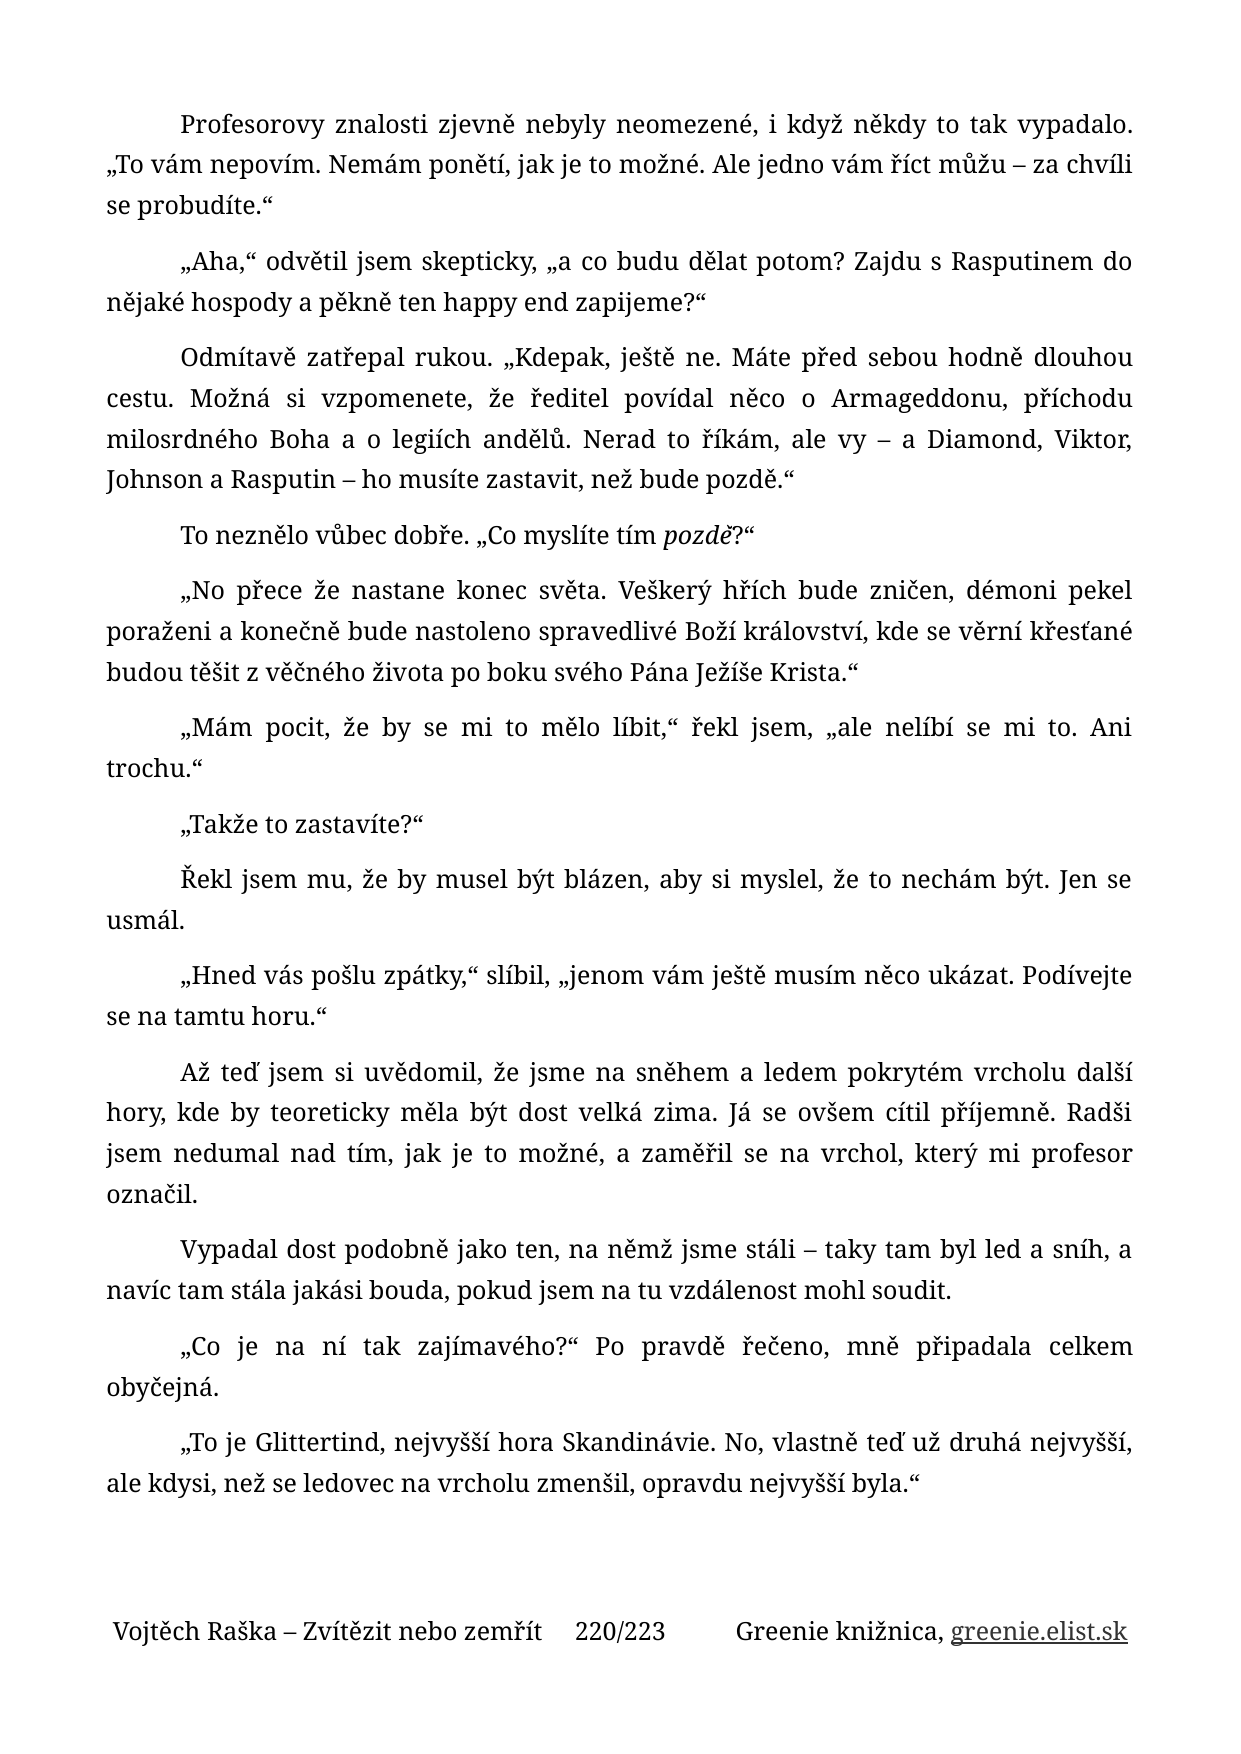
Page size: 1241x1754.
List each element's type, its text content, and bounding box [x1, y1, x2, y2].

text „Mám pocit, že by se mi to mělo líbit,“ řekl jsem, „ale nelíbí se mi to. Ani trochu.“ [106, 710, 1134, 785]
text Až teď jsem si uvědomil, že jsme na sněhem a ledem pokrytém vrcholu další hory, kde by teoreticky měla být dost velká zima. Já se ovšem cítil příjemně. Radši jsem nedumal nad tím, jak je to možné, a zaměřil se na vrchol, který mi profesor označil. [106, 1054, 1134, 1211]
text Odmítavě zatřepal rukou. „Kdepak, ještě ne. Máte před sebou hodně dlouhou cestu. Možná si vzpomenete, že ředitel povídal něco o Armageddonu, příchodu milosrdného Boha a o legiích andělů. Nerad to říkám, ale vy – a Diamond, Viktor, Johnson a Rasputin – ho musíte zastavit, než bude pozdě.“ [106, 339, 1134, 496]
text „Co je na ní tak zajímavého?“ Po pravdě řečeno, mně připadala celkem obyčejná. [106, 1328, 1134, 1403]
text Vypadal dost podobně jako ten, na němž jsme stáli – taky tam byl led a sníh, a navíc tam stála jakási bouda, pokud jsem na tu vzdálenost mohl soudit. [106, 1232, 1134, 1307]
text Řekl jsem mu, že by musel být blázen, aby si myslel, že to nechám být. Jen se usmál. [106, 862, 1134, 937]
text Profesorovy znalosti zjevně nebyly neomezené, i když někdy to tak vypadalo. „To vám nepovím. Nemám ponětí, jak je to možné. Ale jedno vám říct můžu – za chvíli se probudíte.“ [106, 106, 1134, 222]
text To neznělo vůbec dobře. „Co myslíte tím pozdě?“ [106, 517, 1134, 552]
text „Aha,“ odvětil jsem skepticky, „a co budu dělat potom? Zajdu s Rasputinem do nějaké hospody a pěkně ten happy end zapijeme?“ [106, 243, 1134, 318]
text „To je Glittertind, nejvyšší hora Skandinávie. No, vlastně teď už druhá nejvyšší, ale kdysi, než se ledovec na vrcholu zmenšil, opravdu nejvyšší byla.“ [106, 1424, 1134, 1499]
text „Takže to zastavíte?“ [106, 806, 1134, 840]
text „Hned vás pošlu zpátky,“ slíbil, „jenom vám ještě musím něco ukázat. Podívejte se na tamtu horu.“ [106, 958, 1134, 1033]
text „No přece že nastane konec světa. Veškerý hřích bude zničen, démoni pekel poraženi a konečně bude nastoleno spravedlivé Boží království, kde se věrní křesťané budou těšit z věčného života po boku svého Pána Ježíše Krista.“ [106, 573, 1134, 689]
